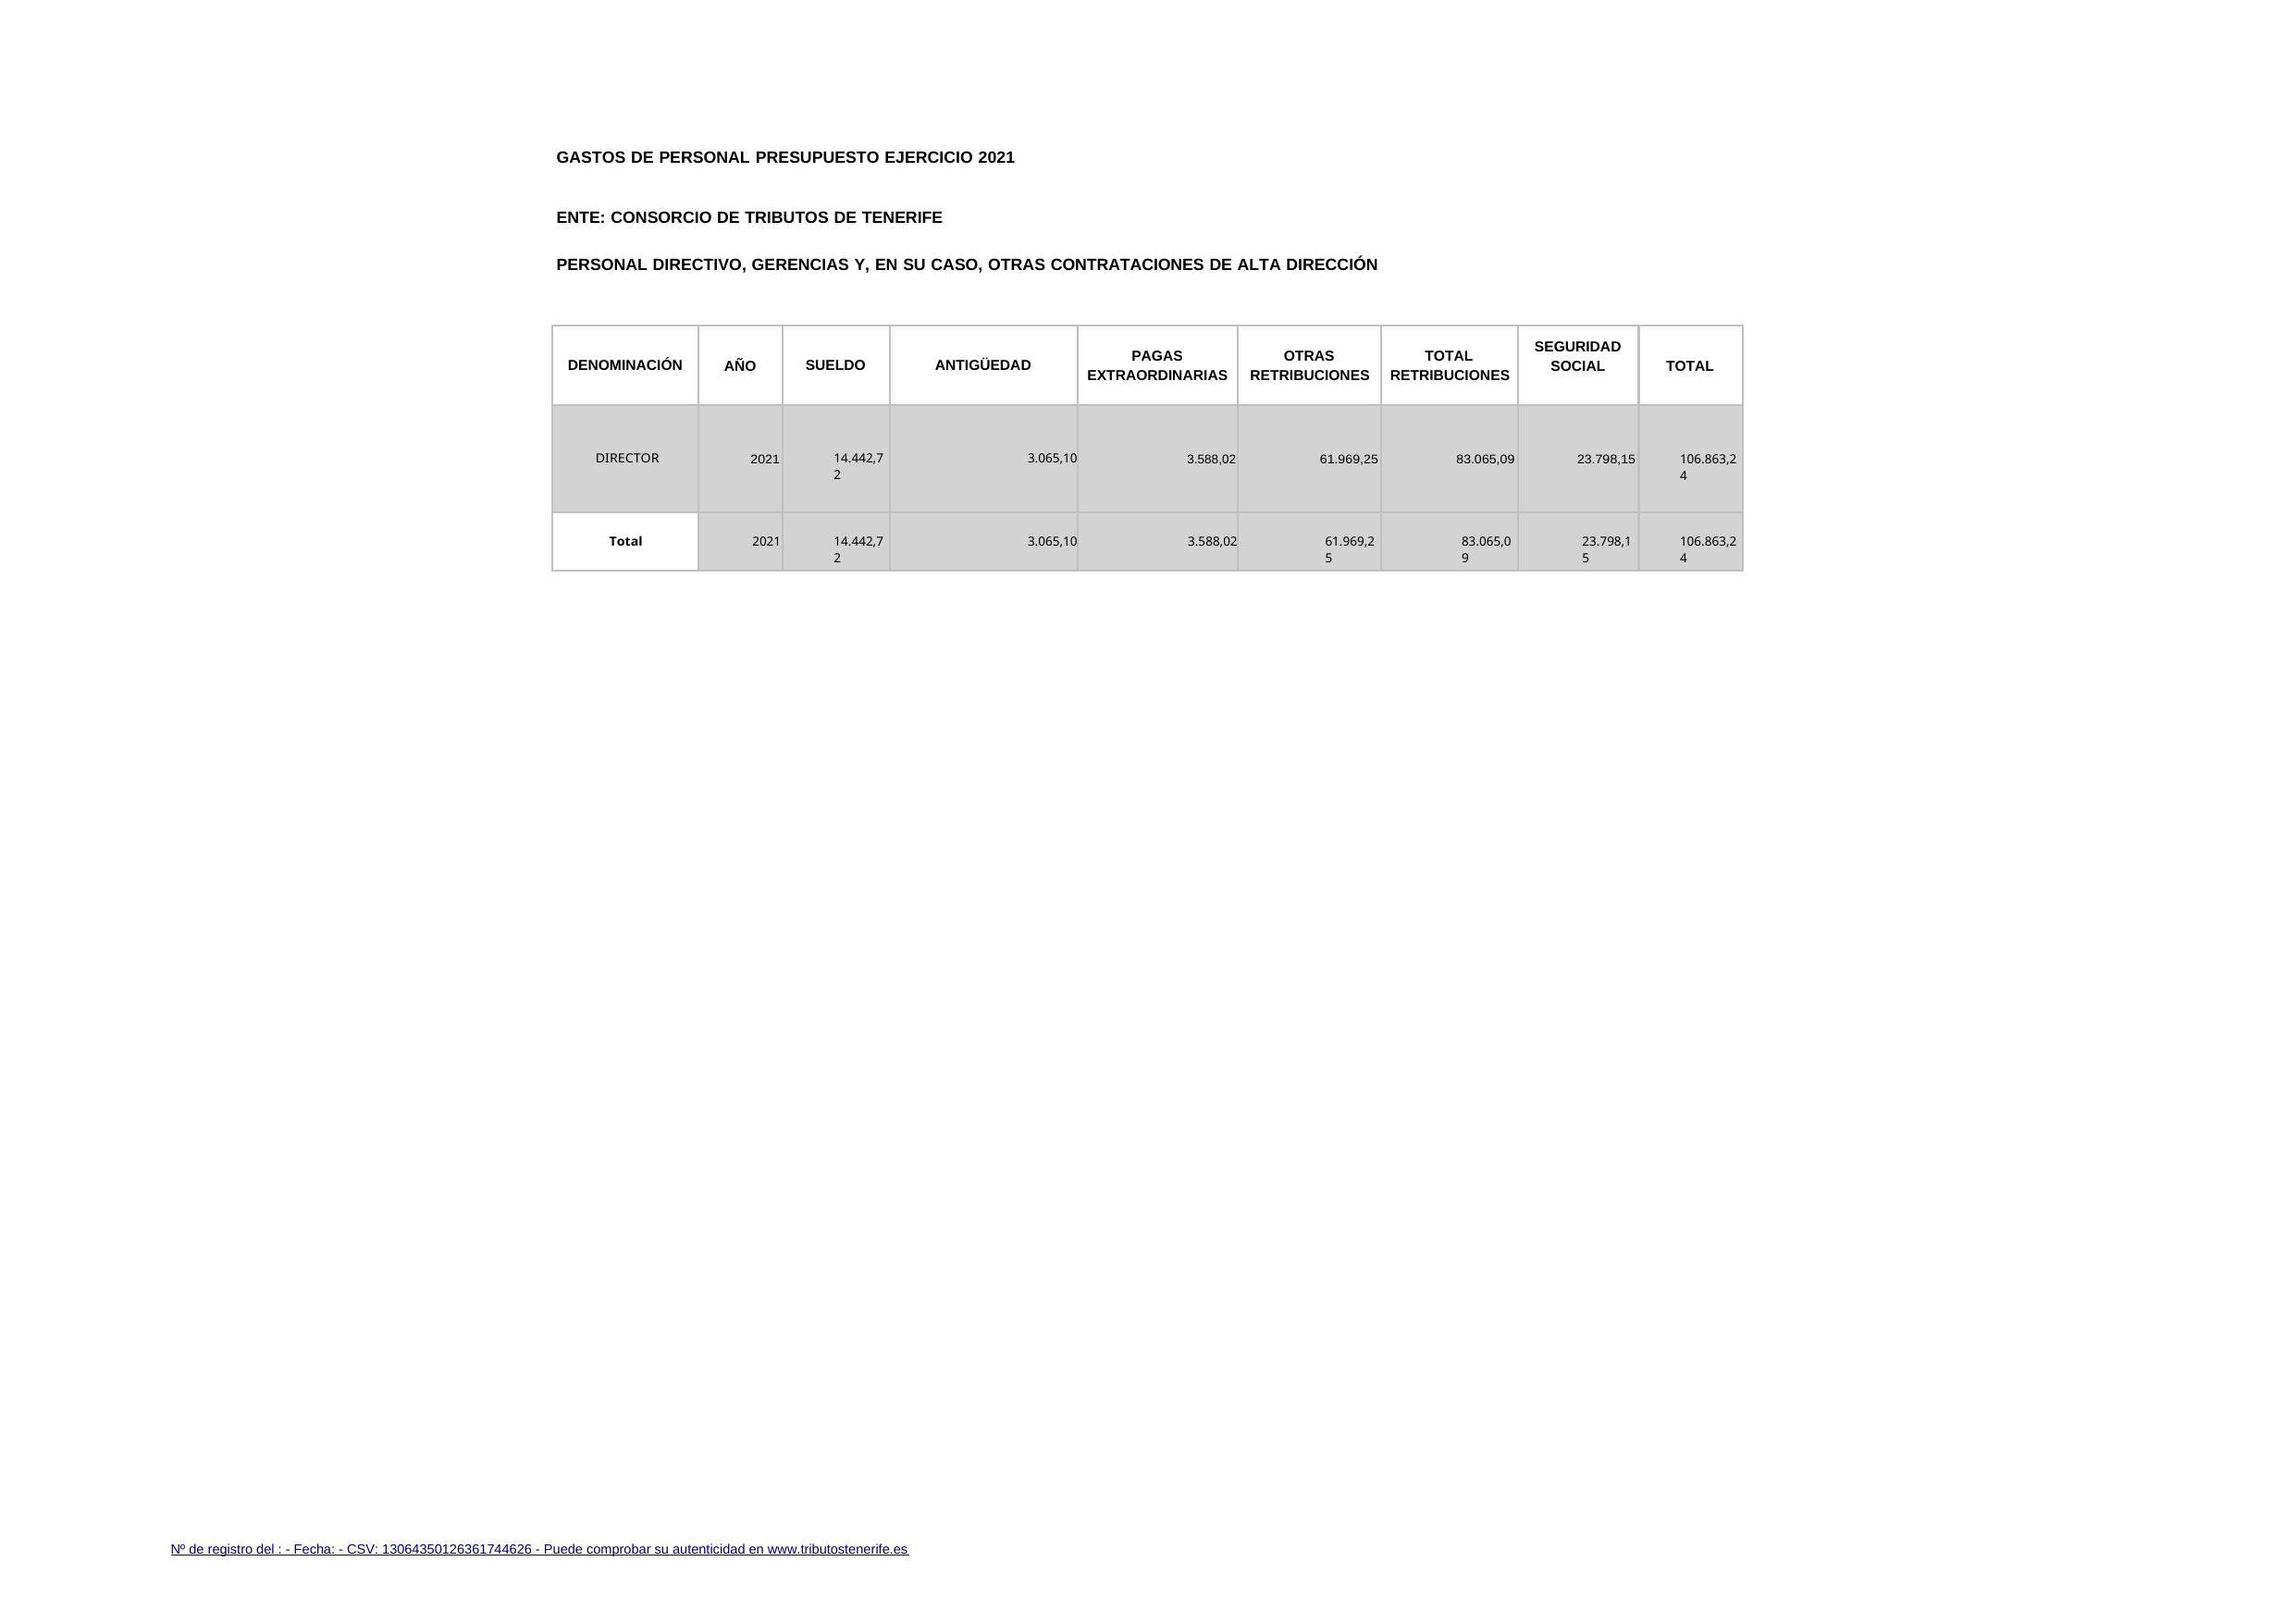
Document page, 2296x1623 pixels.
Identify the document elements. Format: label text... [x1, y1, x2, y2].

table_header TOTAL [1640, 326, 1742, 404]
table_cell 61.969,25 [1239, 406, 1380, 511]
table_cell 106.863,24 [1640, 513, 1742, 570]
table_cell 3.065,10 [891, 406, 1077, 511]
text Nº de registro del : - Fecha: - CSV: 13064350126361744626 - Puede comprobar su autenticidad en www.tributostenerife.es [170, 1541, 1962, 1556]
table_cell 3.588,02 [1079, 406, 1237, 511]
text GASTOS DE PERSONAL PRESUPUESTO EJERCICIO 2021 [556, 147, 1962, 166]
table_header SEGURIDAD SOCIAL [1519, 326, 1637, 404]
table_header PAGAS EXTRAORDINARIAS [1079, 326, 1237, 404]
text PERSONAL DIRECTIVO, GERENCIAS Y, EN SU CASO, OTRAS CONTRATACIONES DE ALTA DIRECCIÓN [556, 255, 1744, 274]
table_cell 23.798,15 [1519, 513, 1637, 570]
table_cell 83.065,09 [1382, 513, 1517, 570]
table_cell 3.065,10 [891, 513, 1077, 570]
table_cell 14.442,72 [784, 513, 889, 570]
text ENTE: CONSORCIO DE TRIBUTOS DE TENERIFE [556, 207, 1962, 227]
table_header OTRAS RETRIBUCIONES [1239, 326, 1380, 404]
table_cell 14.442,72 [784, 406, 889, 511]
table_cell 83.065,09 [1382, 406, 1517, 511]
table_cell DIRECTOR [553, 406, 697, 511]
table_cell 61.969,25 [1239, 513, 1380, 570]
table_cell 106.863,24 [1640, 406, 1742, 511]
table_header TOTAL RETRIBUCIONES [1382, 326, 1517, 404]
table_cell 2021 [699, 513, 782, 570]
table_cell 3.588,02 [1079, 513, 1237, 570]
table_header AÑO [699, 326, 782, 404]
table_cell 23.798,15 [1519, 406, 1637, 511]
table_cell Total [553, 513, 697, 570]
table_header SUELDO [784, 326, 889, 404]
table_header ANTIGÜEDAD [891, 326, 1077, 404]
table_header DENOMINACIÓN [553, 326, 697, 404]
table_cell 2021 [699, 406, 782, 511]
